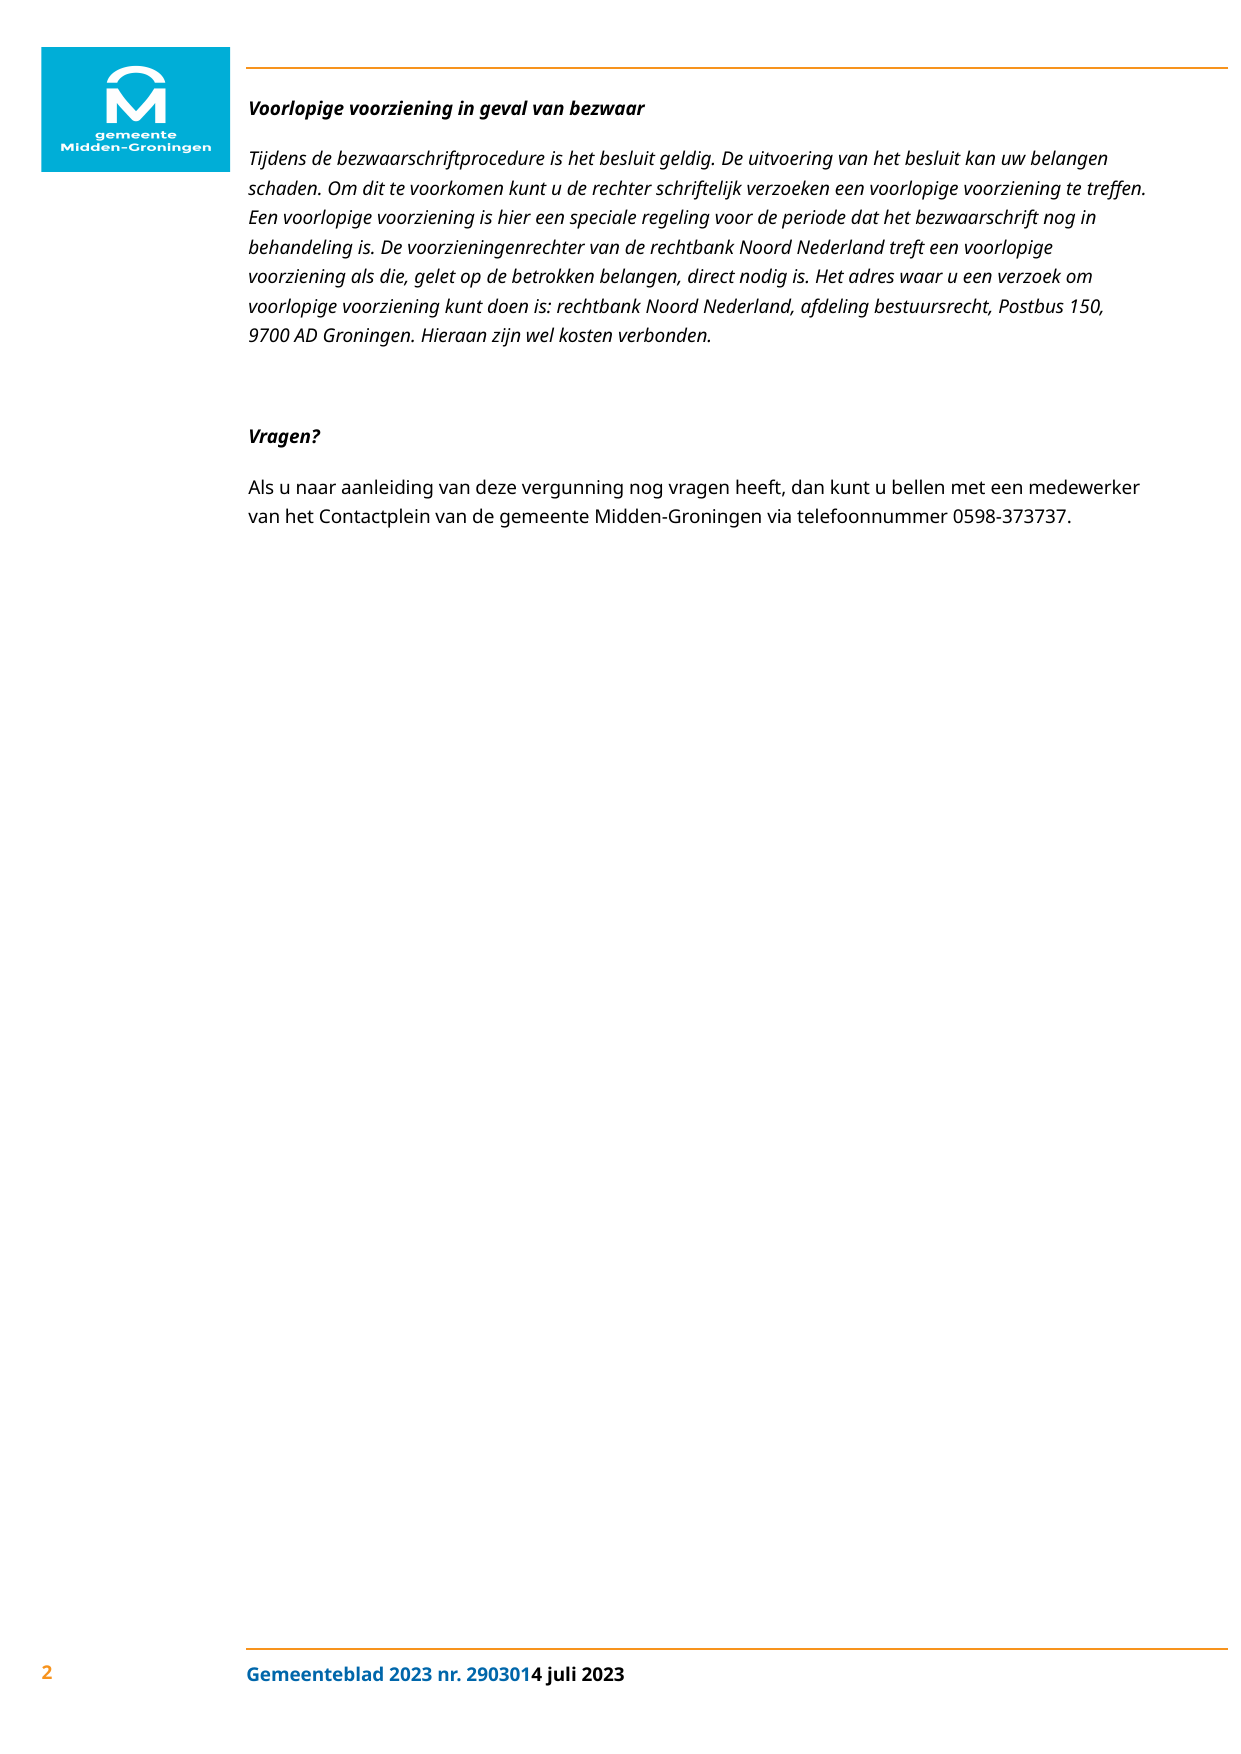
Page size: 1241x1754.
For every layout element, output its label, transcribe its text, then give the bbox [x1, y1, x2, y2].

text Voorlopige voorziening in geval van bezwaar [248, 95, 1152, 121]
text Tijdens de bezwaarschriftprocedure is het besluit geldig. De uitvoering van het besluit kan uw belangen schaden. Om dit te voorkomen kunt u de rechter schriftelijk verzoeken een voorlopige voorziening te treffen. Een voorlopige voorziening is hier een speciale regeling voor de periode dat het bezwaarschrift nog in behandeling is. De voorzieningenrechter van de rechtbank Noord Nederland treft een voorlopige voorziening als die, gelet op de betrokken belangen, direct nodig is. Het adres waar u een verzoek om voorlopige voorziening kunt doen is: rechtbank Noord Nederland, afdeling bestuursrecht, Postbus 150, 9700 AD Groningen. Hieraan zijn wel kosten verbonden. [248, 145, 1152, 348]
picture [108, 66, 164, 82]
text Als u naar aanleiding van deze vergunning nog vragen heeft, dan kunt u bellen met een medewerker van het Contactplein van de gemeente Midden-Groningen via telefoonnummer 0598-373737. [248, 474, 1152, 529]
text Vragen? [248, 423, 1152, 449]
picture [184, 146, 190, 153]
picture [107, 89, 165, 122]
